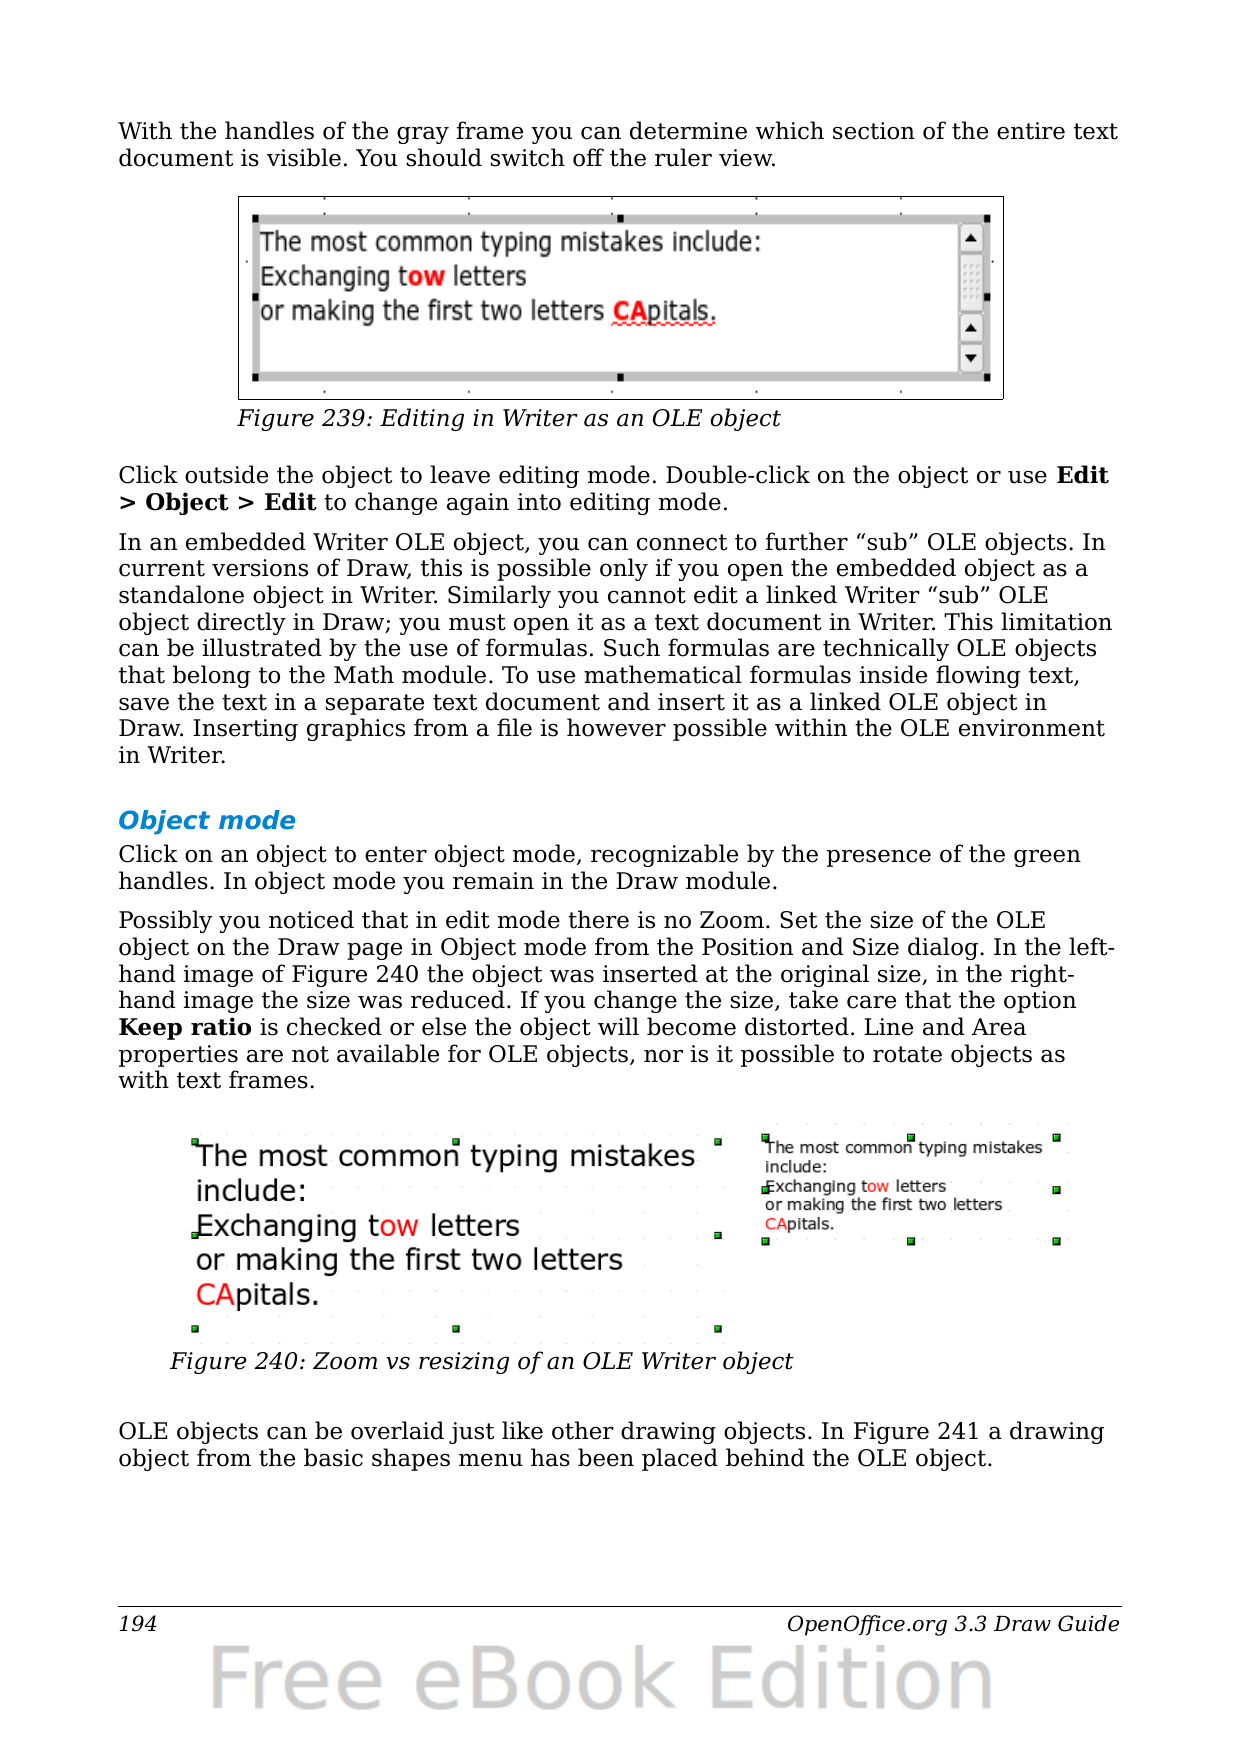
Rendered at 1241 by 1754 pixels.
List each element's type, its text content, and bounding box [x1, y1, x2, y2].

text Click on an object to enter object mode, recognizable by the presence of the green handles. In object mode you remain in the Draw module. [118, 842, 1122, 895]
subtitle Object mode [118, 806, 1122, 835]
text OLE objects can be overlaid just like other drawing objects. In Figure 241 a drawing object from the basic shapes menu has been placed behind the OLE object. [118, 1418, 1122, 1472]
picture [239, 197, 1003, 399]
text Click outside the object to leave editing mode. Double-click on the object or use Edit > Object > Edit to change again into editing mode. [118, 462, 1122, 516]
text Figure 240: Zoom vs resizing of an OLE Writer object [170, 1348, 1070, 1374]
text With the handles of the gray frame you can determine which section of the entire text document is visible. You should switch off the ruler view. [118, 118, 1122, 171]
picture [176, 1125, 732, 1348]
text Figure 239: Editing in Writer as an OLE object [237, 405, 1003, 432]
picture [207, 1645, 994, 1713]
text Possibly you noticed that in edit mode there is no Zoom. Set the size of the OLE object on the Draw page in Object mode from the Position and Size dialog. In the left-hand image of Figure 240 the object was inserted at the original size, in the right-hand image the size was reduced. If you change the size, take care that the option Keep ratio is checked or else the object will become distorted. Line and Area properties are not available for OLE objects, nor is it possible to rotate objects as with text frames. [118, 907, 1122, 1094]
picture [749, 1119, 1071, 1266]
text In an embedded Writer OLE object, you can connect to further “sub” OLE objects. In current versions of Draw, this is possible only if you open the embedded object as a standalone object in Writer. Similarly you cannot edit a linked Writer “sub” OLE object directly in Draw; you must open it as a text document in Writer. This limitation can be illustrated by the use of formulas. Such formulas are technically OLE objects that belong to the Math module. To use mathematical formulas inside flowing text, save the text in a separate text document and insert it as a linked OLE object in Draw. Inserting graphics from a file is however possible within the OLE environment in Writer. [118, 529, 1122, 769]
